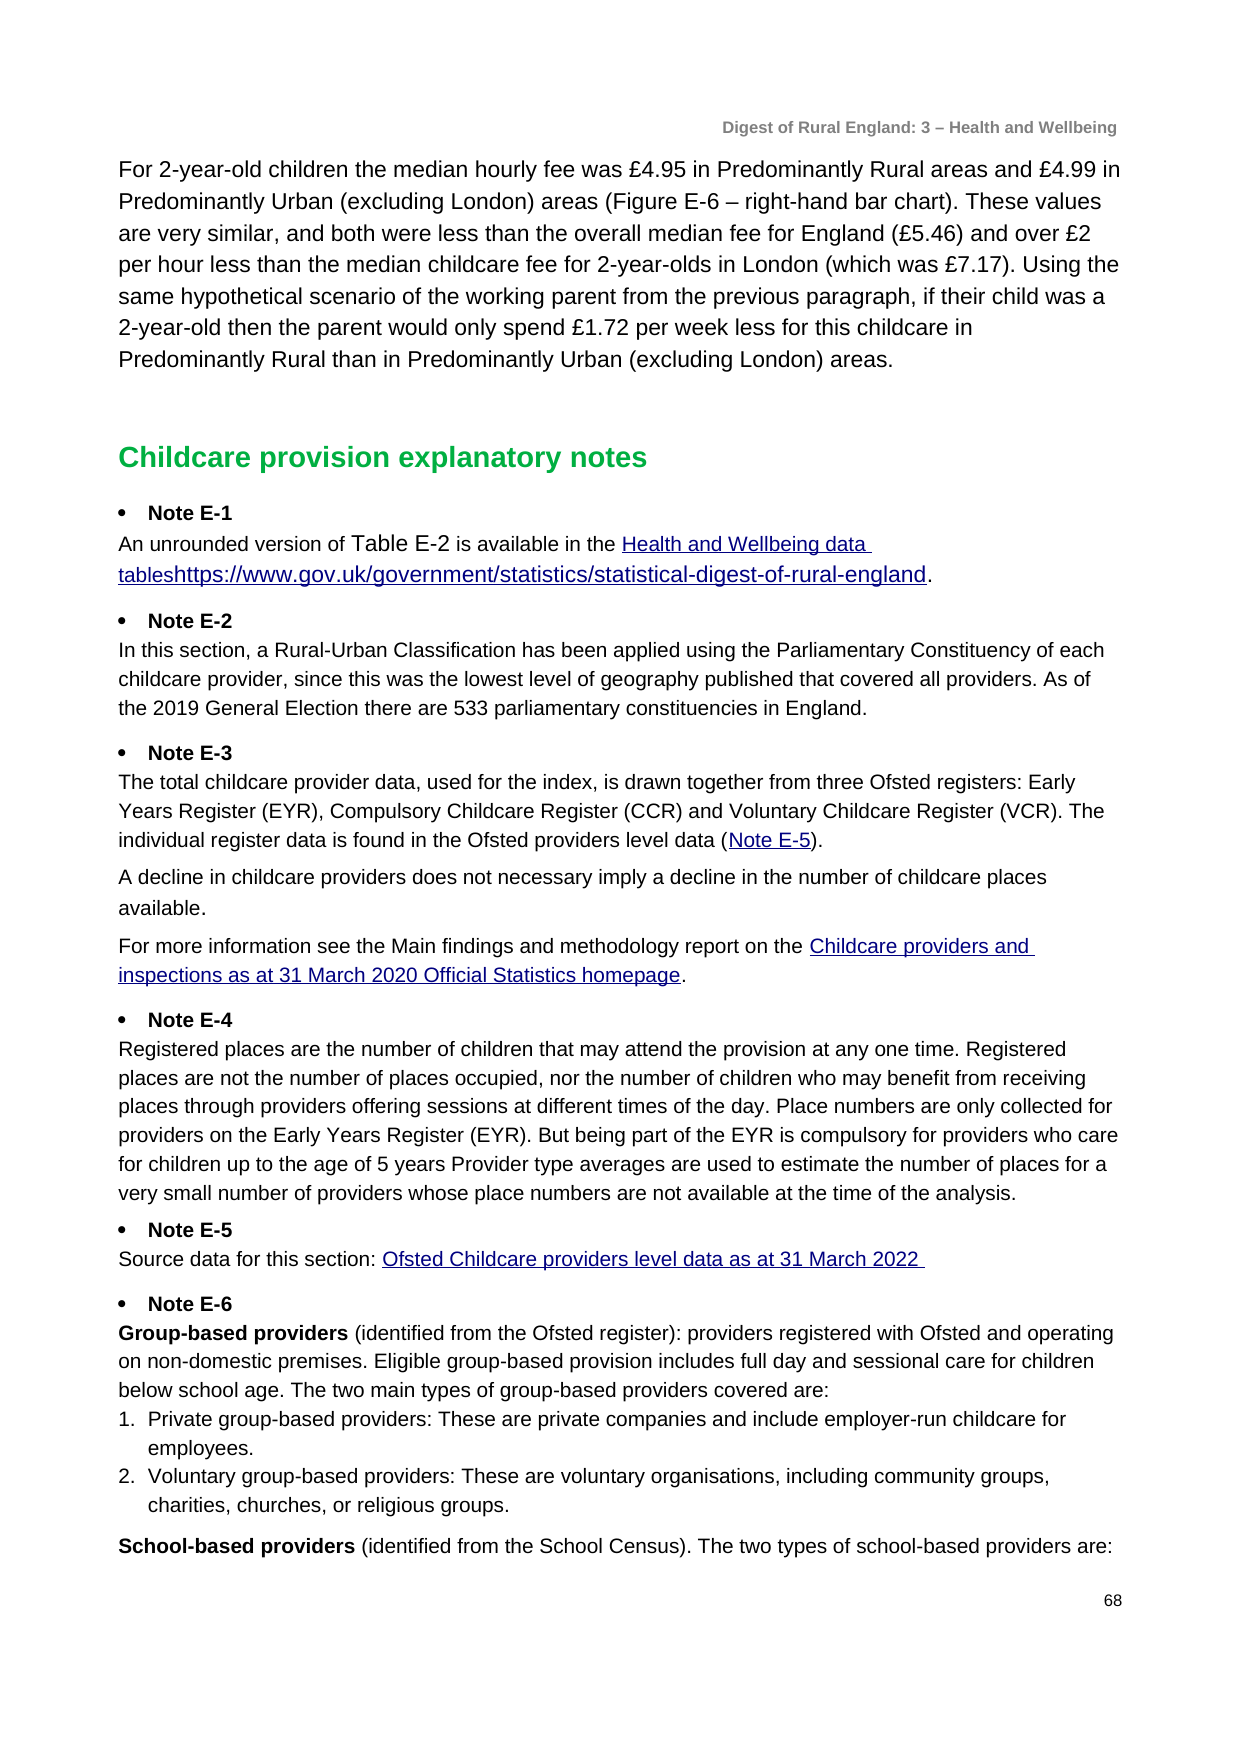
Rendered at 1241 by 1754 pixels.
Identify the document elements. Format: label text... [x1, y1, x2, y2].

subtitle Childcare provision explanatory notes [118, 440, 1122, 473]
text Registered places are the number of children that may attend the provision at any one time. Registered places are not the number of places occupied, nor the number of children who may benefit from receiving places through providers offering sessions at different times of the day. Place numbers are only collected for providers on the Early Years Register (EYR). But being part of the EYR is compulsory for providers who care for children up to the age of 5 years Provider type averages are used to estimate the number of places for a very small number of providers whose place numbers are not available at the time of the analysis. [118, 1037, 1122, 1204]
list Note E-1 [118, 501, 1122, 525]
list Note E-4 [118, 1008, 1122, 1032]
text School-based providers (identified from the School Census). The two types of school-based providers are: [118, 1534, 1122, 1558]
text A decline in childcare providers does not necessary imply a decline in the number of childcare places available. [118, 864, 1122, 920]
list Note E-2 [118, 609, 1122, 633]
text For 2-year-old children the median hourly fee was £4.95 in Predominantly Rural areas and £4.99 in Predominantly Urban (excluding London) areas (Figure E‑6 – right-hand bar chart). These values are very similar, and both were less than the overall median fee for England (£5.46) and over £2 per hour less than the median childcare fee for 2-year-olds in London (which was £7.17). Using the same hypothetical scenario of the working parent from the previous paragraph, if their child was a 2-year-old then the parent would only spend £1.72 per week less for this childcare in Predominantly Rural than in Predominantly Urban (excluding London) areas. [118, 156, 1122, 372]
list Voluntary group-based providers: These are voluntary organisations, including community groups, charities, churches, or religious groups. [118, 1464, 1122, 1517]
list Note E-5 [118, 1217, 1122, 1242]
list Note E-3 [118, 741, 1122, 765]
text For more information see the Main findings and methodology report on the Childcare providers and inspections as at 31 March 2020 Official Statistics homepage. [118, 934, 1122, 986]
text The total childcare provider data, used for the index, is drawn together from three Ofsted registers: Early Years Register (EYR), Compulsory Childcare Register (CCR) and Voluntary Childcare Register (VCR). The individual register data is found in the Ofsted providers level data (Note E-5). [118, 770, 1122, 851]
list Note E-6 [118, 1292, 1122, 1316]
text Group-based providers (identified from the Ofsted register): providers registered with Ofsted and operating on non-domestic premises. Eligible group-based provision includes full day and sessional care for children below school age. The two main types of group-based providers covered are: [118, 1321, 1122, 1402]
text An unrounded version of Table E‑2 is available in the Health and Wellbeing data tableshttps://www.gov.uk/government/statistics/statistical-digest-of-rural-england. [118, 529, 1122, 587]
list Private group-based providers: These are private companies and include employer-run childcare for employees. [118, 1407, 1122, 1459]
text In this section, a Rural-Urban Classification has been applied using the Parliamentary Constituency of each childcare provider, since this was the lowest level of geography published that covered all providers. As of the 2019 General Election there are 533 parliamentary constituencies in England. [118, 638, 1122, 720]
text Source data for this section: Ofsted Childcare providers level data as at 31 March 2022 [118, 1246, 1122, 1270]
